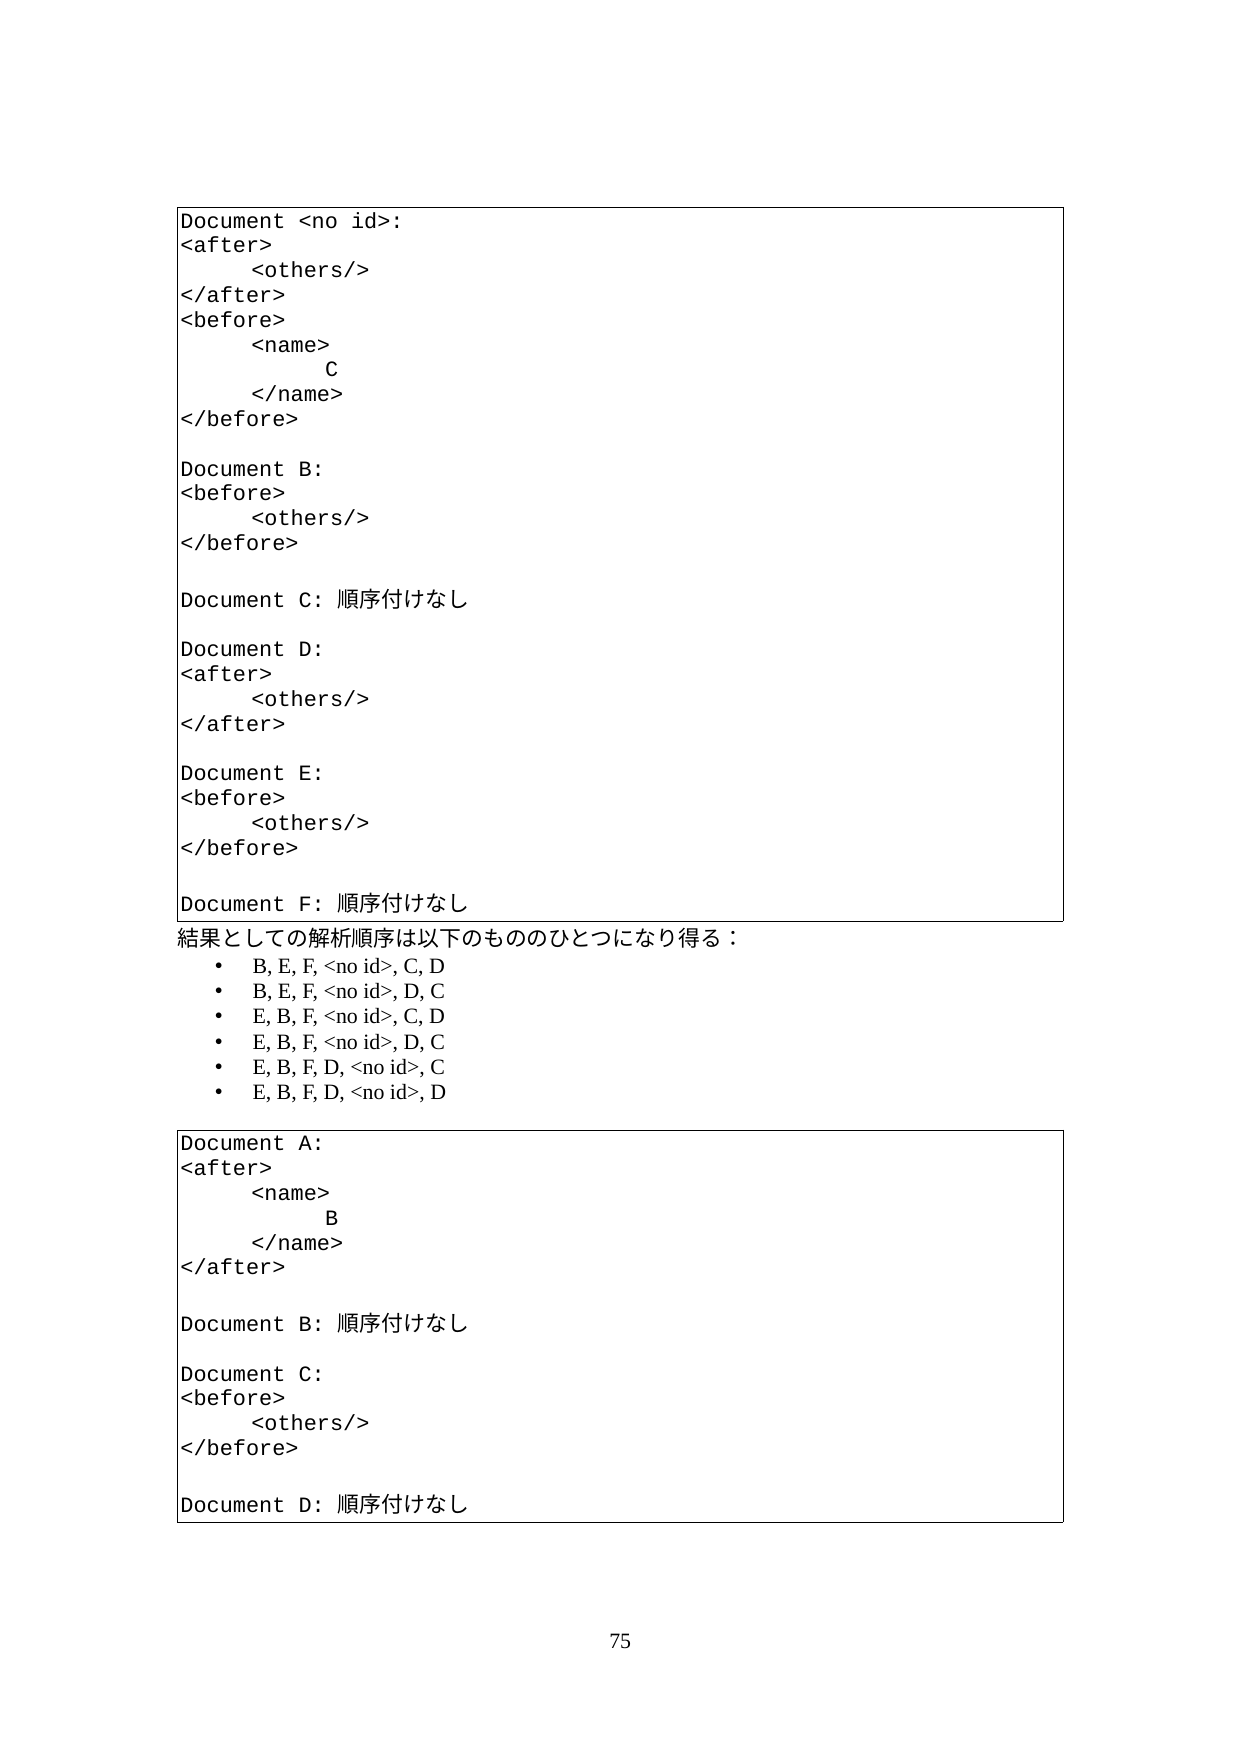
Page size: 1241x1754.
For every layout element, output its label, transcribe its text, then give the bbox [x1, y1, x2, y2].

text <others/> [178, 504, 1063, 529]
text Document <no id>: [178, 208, 1063, 232]
text </after> [178, 1253, 1063, 1281]
text Document C: 順序付けなし [178, 579, 1063, 614]
list E, B, F, <no id>, C, D [215, 1003, 1063, 1029]
text <others/> [178, 256, 1063, 281]
text <after> [178, 1154, 1063, 1179]
text <after> [178, 660, 1063, 685]
text 結果としての解析順序は以下のもののひとつになり得る： [177, 922, 1063, 953]
text B [178, 1204, 1063, 1229]
list E, B, F, D, <no id>, D [215, 1079, 1063, 1104]
list B, E, F, <no id>, D, C [215, 978, 1063, 1003]
text C [178, 356, 1063, 380]
text Document F: 順序付けなし [178, 883, 1063, 921]
text </before> [178, 1434, 1063, 1462]
list B, E, F, <no id>, C, D [215, 953, 1063, 978]
text <before> [178, 479, 1063, 504]
text <before> [178, 784, 1063, 809]
text </before> [178, 405, 1063, 433]
text <others/> [178, 1409, 1063, 1434]
text Document B: [178, 455, 1063, 479]
text Document E: [178, 759, 1063, 784]
text <name> [178, 331, 1063, 356]
text </before> [178, 834, 1063, 862]
text <after> [178, 232, 1063, 256]
text </before> [178, 529, 1063, 557]
text <before> [178, 306, 1063, 331]
text <others/> [178, 685, 1063, 710]
text </after> [178, 710, 1063, 738]
text Document D: 順序付けなし [178, 1484, 1063, 1522]
text </name> [178, 380, 1063, 405]
text <before> [178, 1384, 1063, 1409]
text <others/> [178, 809, 1063, 834]
text </name> [178, 1229, 1063, 1253]
text Document A: [178, 1131, 1063, 1154]
text </after> [178, 281, 1063, 306]
text Document D: [178, 635, 1063, 660]
text Document B: 順序付けなし [178, 1303, 1063, 1338]
list E, B, F, <no id>, D, C [215, 1029, 1063, 1054]
list E, B, F, D, <no id>, C [215, 1054, 1063, 1079]
text <name> [178, 1179, 1063, 1204]
text Document C: [178, 1360, 1063, 1384]
